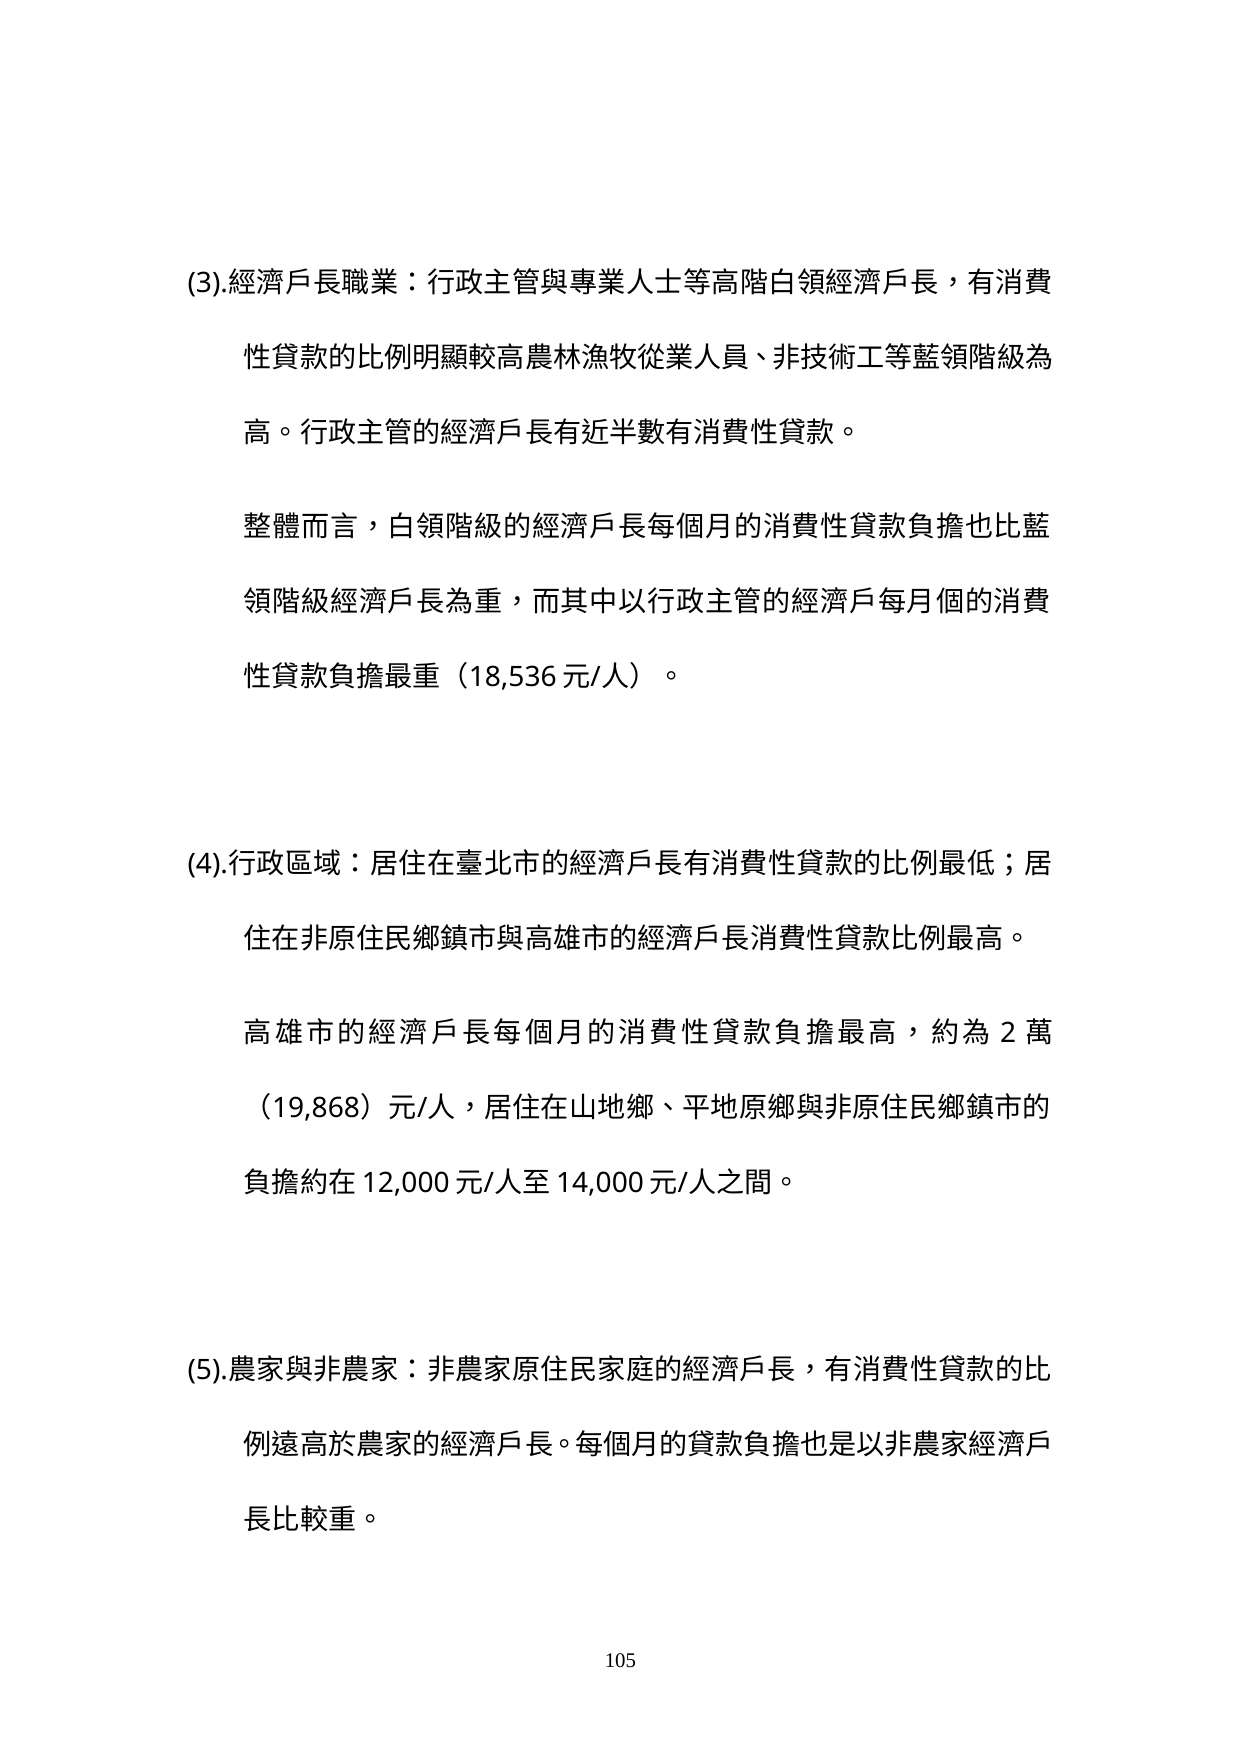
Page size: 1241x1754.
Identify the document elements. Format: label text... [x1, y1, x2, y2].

text (3).經濟戶長職業：行政主管與專業人士等高階白領經濟戶長，有消費性貸款的比例明顯較高農林漁牧從業人員、非技術工等藍領階級為高。行政主管的經濟戶長有近半數有消費性貸款。 [187, 244, 1053, 469]
text 高雄市的經濟戶長每個月的消費性貸款負擔最高，約為2萬（19,868）元/人，居住在山地鄉、平地原鄉與非原住民鄉鎮市的負擔約在12,000元/人至14,000元/人之間。 [243, 994, 1053, 1219]
text (5).農家與非農家：非農家原住民家庭的經濟戶長，有消費性貸款的比例遠高於農家的經濟戶長。每個月的貸款負擔也是以非農家經濟戶長比較重。 [187, 1331, 1053, 1556]
text (4).行政區域：居住在臺北市的經濟戶長有消費性貸款的比例最低；居住在非原住民鄉鎮市與高雄市的經濟戶長消費性貸款比例最高。 [187, 825, 1053, 975]
text 整體而言，白領階級的經濟戶長每個月的消費性貸款負擔也比藍領階級經濟戶長為重，而其中以行政主管的經濟戶每月個的消費性貸款負擔最重（18,536元/人）。 [243, 487, 1053, 712]
